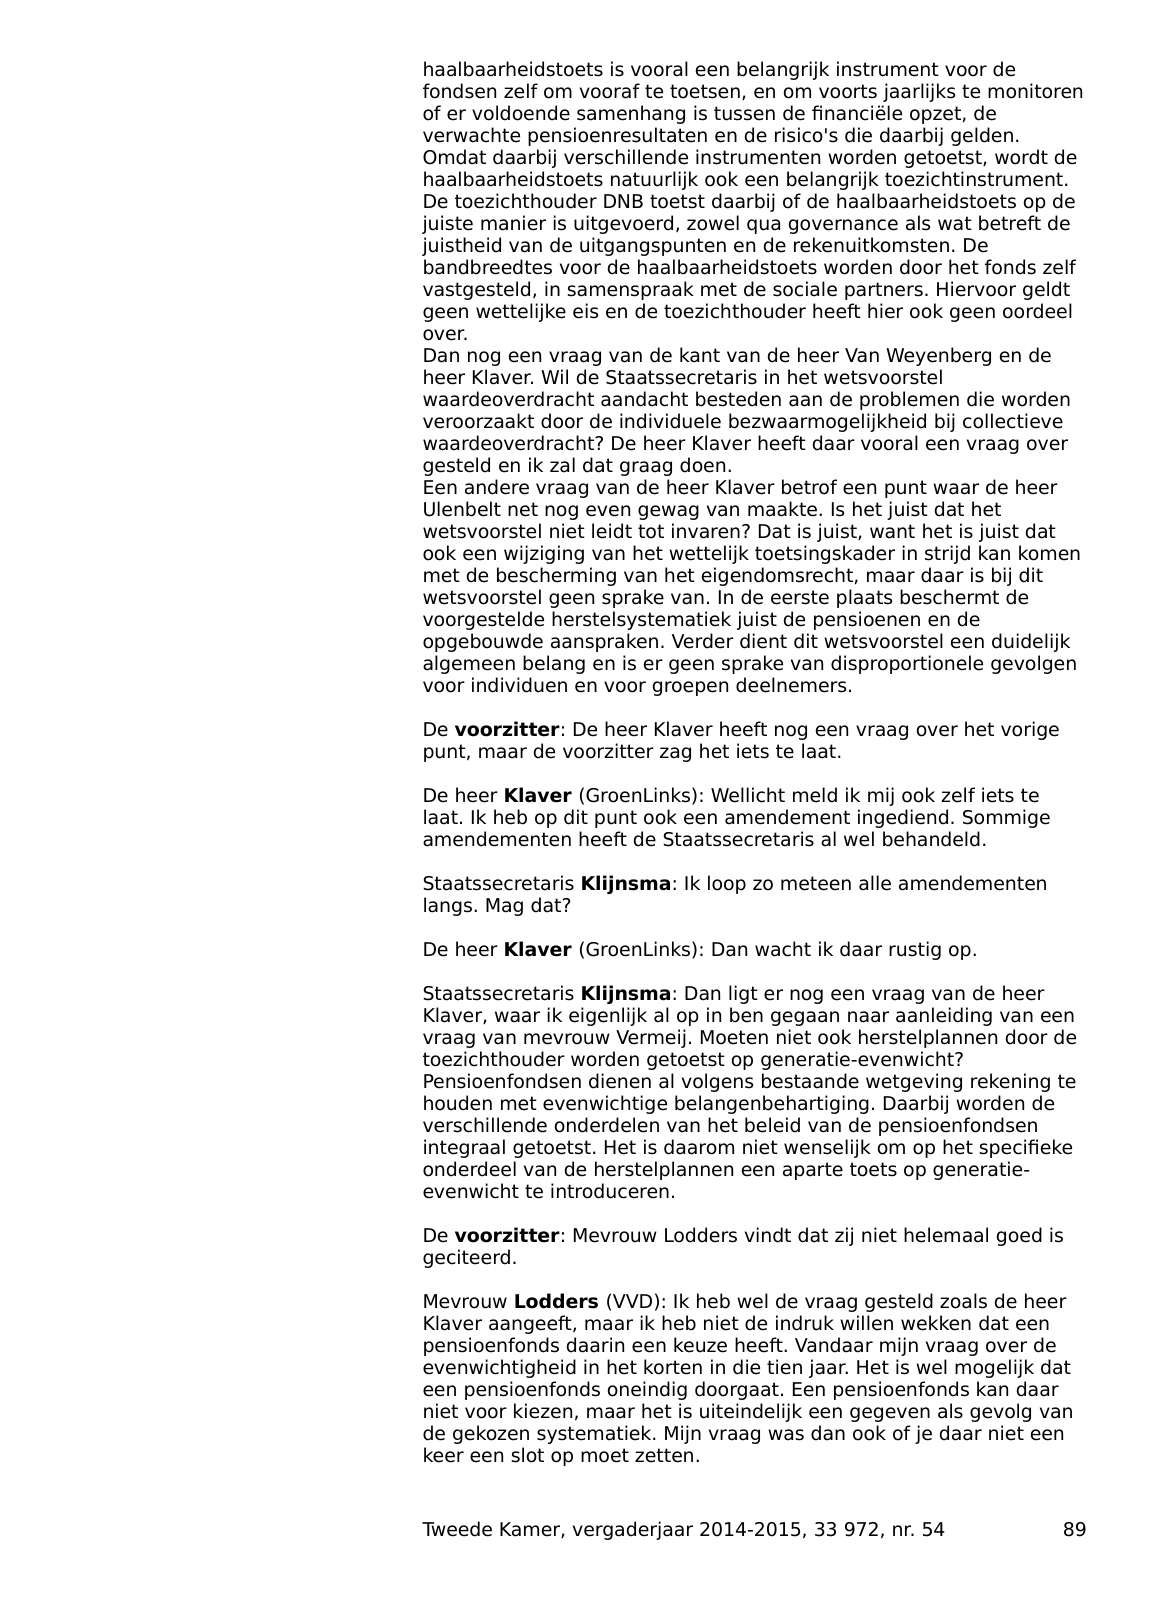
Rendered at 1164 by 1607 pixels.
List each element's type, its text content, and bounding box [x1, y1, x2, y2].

text haalbaarheidstoets is vooral een belangrijk instrument voor de fondsen zelf om vooraf te toetsen, en om voorts jaarlijks te monitoren of er voldoende samenhang is tussen de financiële opzet, de verwachte pensioenresultaten en de risico's die daarbij gelden. Omdat daarbij verschillende instrumenten worden getoetst, wordt de haalbaarheidstoets natuurlijk ook een belangrijk toezichtinstrument. De toezichthouder DNB toetst daarbij of de haalbaarheidstoets op de juiste manier is uitgevoerd, zowel qua governance als wat betreft de juistheid van de uitgangspunten en de rekenuitkomsten. De bandbreedtes voor de haalbaarheidstoets worden door het fonds zelf vastgesteld, in samenspraak met de sociale partners. Hiervoor geldt geen wettelijke eis en de toezichthouder heeft hier ook geen oordeel over. [422, 59, 1087, 345]
text De voorzitter: Mevrouw Lodders vindt dat zij niet helemaal goed is geciteerd. [422, 1225, 1087, 1269]
text De heer Klaver (GroenLinks): Wellicht meld ik mij ook zelf iets te laat. Ik heb op dit punt ook een amendement ingediend. Sommige amendementen heeft de Staatssecretaris al wel behandeld. [422, 785, 1087, 851]
text Staatssecretaris Klijnsma: Ik loop zo meteen alle amendementen langs. Mag dat? [422, 873, 1087, 917]
text De voorzitter: De heer Klaver heeft nog een vraag over het vorige punt, maar de voorzitter zag het iets te laat. [422, 719, 1087, 763]
text De heer Klaver (GroenLinks): Dan wacht ik daar rustig op. [422, 939, 1087, 961]
text Mevrouw Lodders (VVD): Ik heb wel de vraag gesteld zoals de heer Klaver aangeeft, maar ik heb niet de indruk willen wekken dat een pensioenfonds daarin een keuze heeft. Vandaar mijn vraag over de evenwichtigheid in het korten in die tien jaar. Het is wel mogelijk dat een pensioenfonds oneindig doorgaat. Een pensioenfonds kan daar niet voor kiezen, maar het is uiteindelijk een gegeven als gevolg van de gekozen systematiek. Mijn vraag was dan ook of je daar niet een keer een slot op moet zetten. [422, 1291, 1087, 1467]
text Een andere vraag van de heer Klaver betrof een punt waar de heer Ulenbelt net nog even gewag van maakte. Is het juist dat het wetsvoorstel niet leidt tot invaren? Dat is juist, want het is juist dat ook een wijziging van het wettelijk toetsingskader in strijd kan komen met de bescherming van het eigendomsrecht, maar daar is bij dit wetsvoorstel geen sprake van. In de eerste plaats beschermt de voorgestelde herstelsystematiek juist de pensioenen en de opgebouwde aanspraken. Verder dient dit wetsvoorstel een duidelijk algemeen belang en is er geen sprake van disproportionele gevolgen voor individuen en voor groepen deelnemers. [422, 477, 1087, 696]
text Staatssecretaris Klijnsma: Dan ligt er nog een vraag van de heer Klaver, waar ik eigenlijk al op in ben gegaan naar aanleiding van een vraag van mevrouw Vermeij. Moeten niet ook herstelplannen door de toezichthouder worden getoetst op generatie-evenwicht? Pensioenfondsen dienen al volgens bestaande wetgeving rekening te houden met evenwichtige belangenbehartiging. Daarbij worden de verschillende onderdelen van het beleid van de pensioenfondsen integraal getoetst. Het is daarom niet wenselijk om op het specifieke onderdeel van de herstelplannen een aparte toets op generatie-evenwicht te introduceren. [422, 983, 1087, 1203]
text Dan nog een vraag van de kant van de heer Van Weyenberg en de heer Klaver. Wil de Staatssecretaris in het wetsvoorstel waardeoverdracht aandacht besteden aan de problemen die worden veroorzaakt door de individuele bezwaarmogelijkheid bij collectieve waardeoverdracht? De heer Klaver heeft daar vooral een vraag over gesteld en ik zal dat graag doen. [422, 345, 1087, 477]
